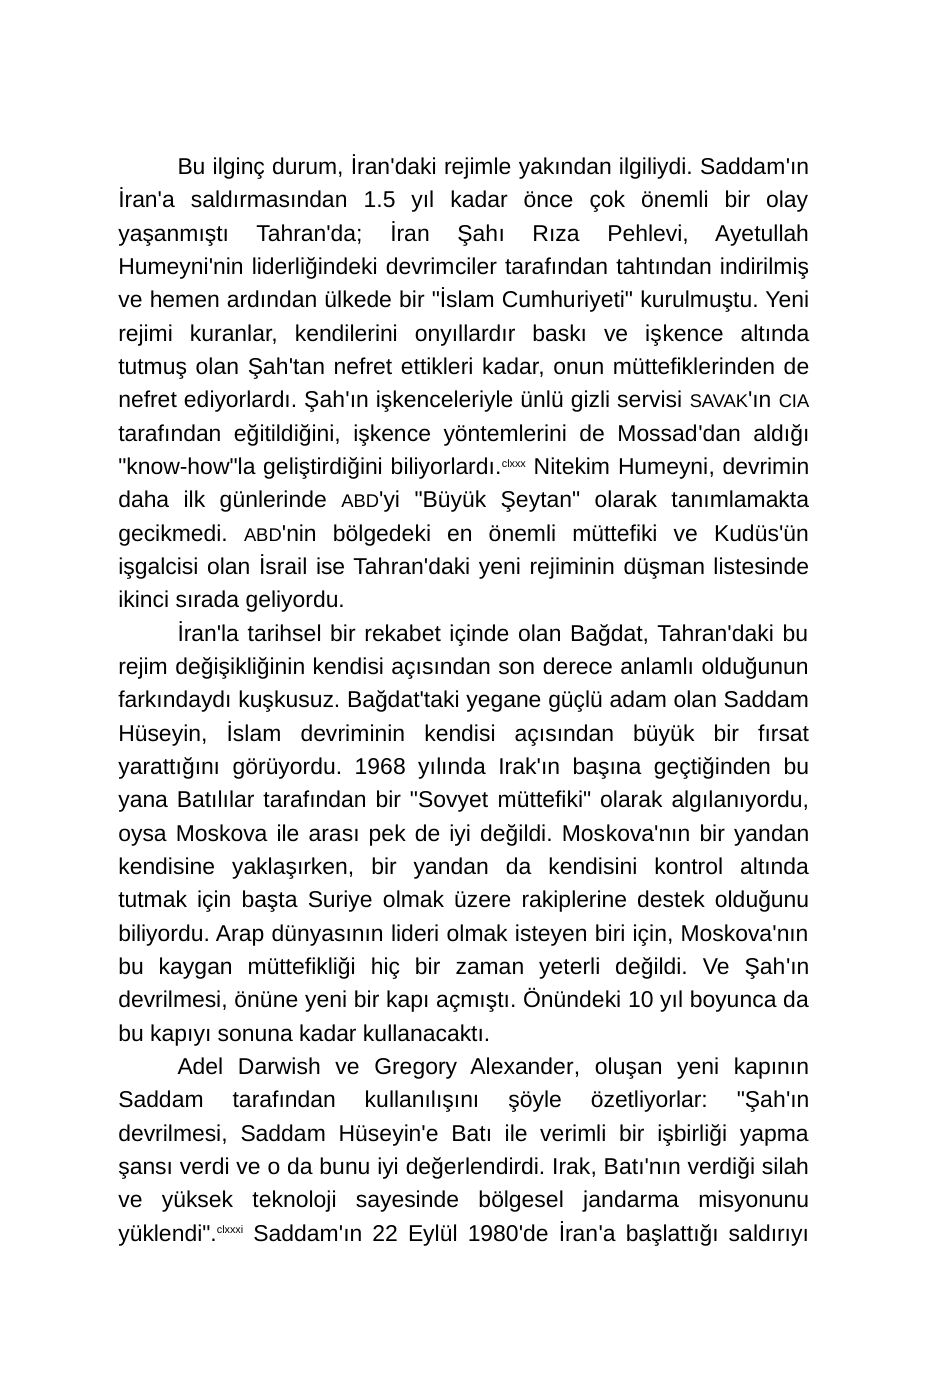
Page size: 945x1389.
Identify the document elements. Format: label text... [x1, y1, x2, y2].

text Bu ilginç durum, İran'daki rejimle yakından ilgiliydi. Saddam'ın İran'a saldırmasından 1.5 yıl kadar önce çok önemli bir olay yaşanmıştı Tahran'da; İran Şahı Rıza Pehlevi, Ayetullah Humeyni'nin liderliğindeki devrimciler ta­rafından tahtından indirilmiş ve hemen ardından ülkede bir "İslam Cumhu­riyeti" kurulmuştu. Yeni rejimi kuranlar, kendilerini onyıllardır baskı ve iş­­kence altında tutmuş olan Şah'tan nefret ettikleri kadar, onun müttefikle­­ri­n­­den de nefret ediyorlardı. Şah'ın işkenceleriyle ünlü gizli servisi savak'ın cıa tarafından eğitildiğini, işkence yöntemlerini de Mossad'dan aldığı "know-how"la geliştirdiğini biliyorlardı. Nitekim Humeyni, devrimin daha ilk günlerinde abd'yi "Büyük Şeytan" olarak tanımlamakta gecikmedi. abd'­nin bölgedeki en önemli müttefiki ve Kudüs'ün işgalcisi olan İsrail ise Tah­ran'­daki yeni rejiminin düşman listesinde ikinci sırada geliyordu. [118, 148, 809, 614]
text İran'la tarihsel bir rekabet içinde olan Bağdat, Tahran'daki bu rejim değişikliğinin kendisi açısından son derece anlamlı olduğunun farkındaydı kuş­kusuz. Bağdat'taki yegane güçlü adam olan Saddam Hüseyin, İslam dev­riminin kendisi açısından büyük bir fırsat yarattığını görüyordu. 1968 yı­lında Irak'ın başına geçtiğinden bu yana Batılılar tarafından bir "Sovyet müt­tefiki" olarak algılanıyordu, oysa Moskova ile arası pek de iyi değildi. Mos­ko­va'nın bir yandan kendisine yaklaşırken, bir yandan da kendisini kontrol altında tutmak için başta Suriye olmak üzere rakiplerine destek olduğunu biliyordu. Arap dünyasının lideri olmak isteyen biri için, Moskova'nın bu kaygan müttefikliği hiç bir zaman yeterli değildi. Ve Şah'ın devrilmesi, önü­ne yeni bir kapı açmıştı. Önündeki 10 yıl boyunca da bu kapıyı sonuna ka­dar kullanacaktı. [118, 614, 809, 1048]
text Adel Darwish ve Gregory Alexander, oluşan yeni kapının Saddam tarafından kullanılışını şöyle özetliyorlar: "Şah'ın devrilmesi, Saddam Hüse­yin'e Batı ile verimli bir işbirliği yapma şansı verdi ve o da bunu iyi değer­lendirdi. Irak, Batı'nın verdiği silah ve yüksek teknoloji sayesinde bölgesel jan­dar­ma misyonunu yüklendi". Saddam'ın 22 Eylül 1980'de İran'a baş­lattığı saldırıyı [118, 1048, 809, 1248]
